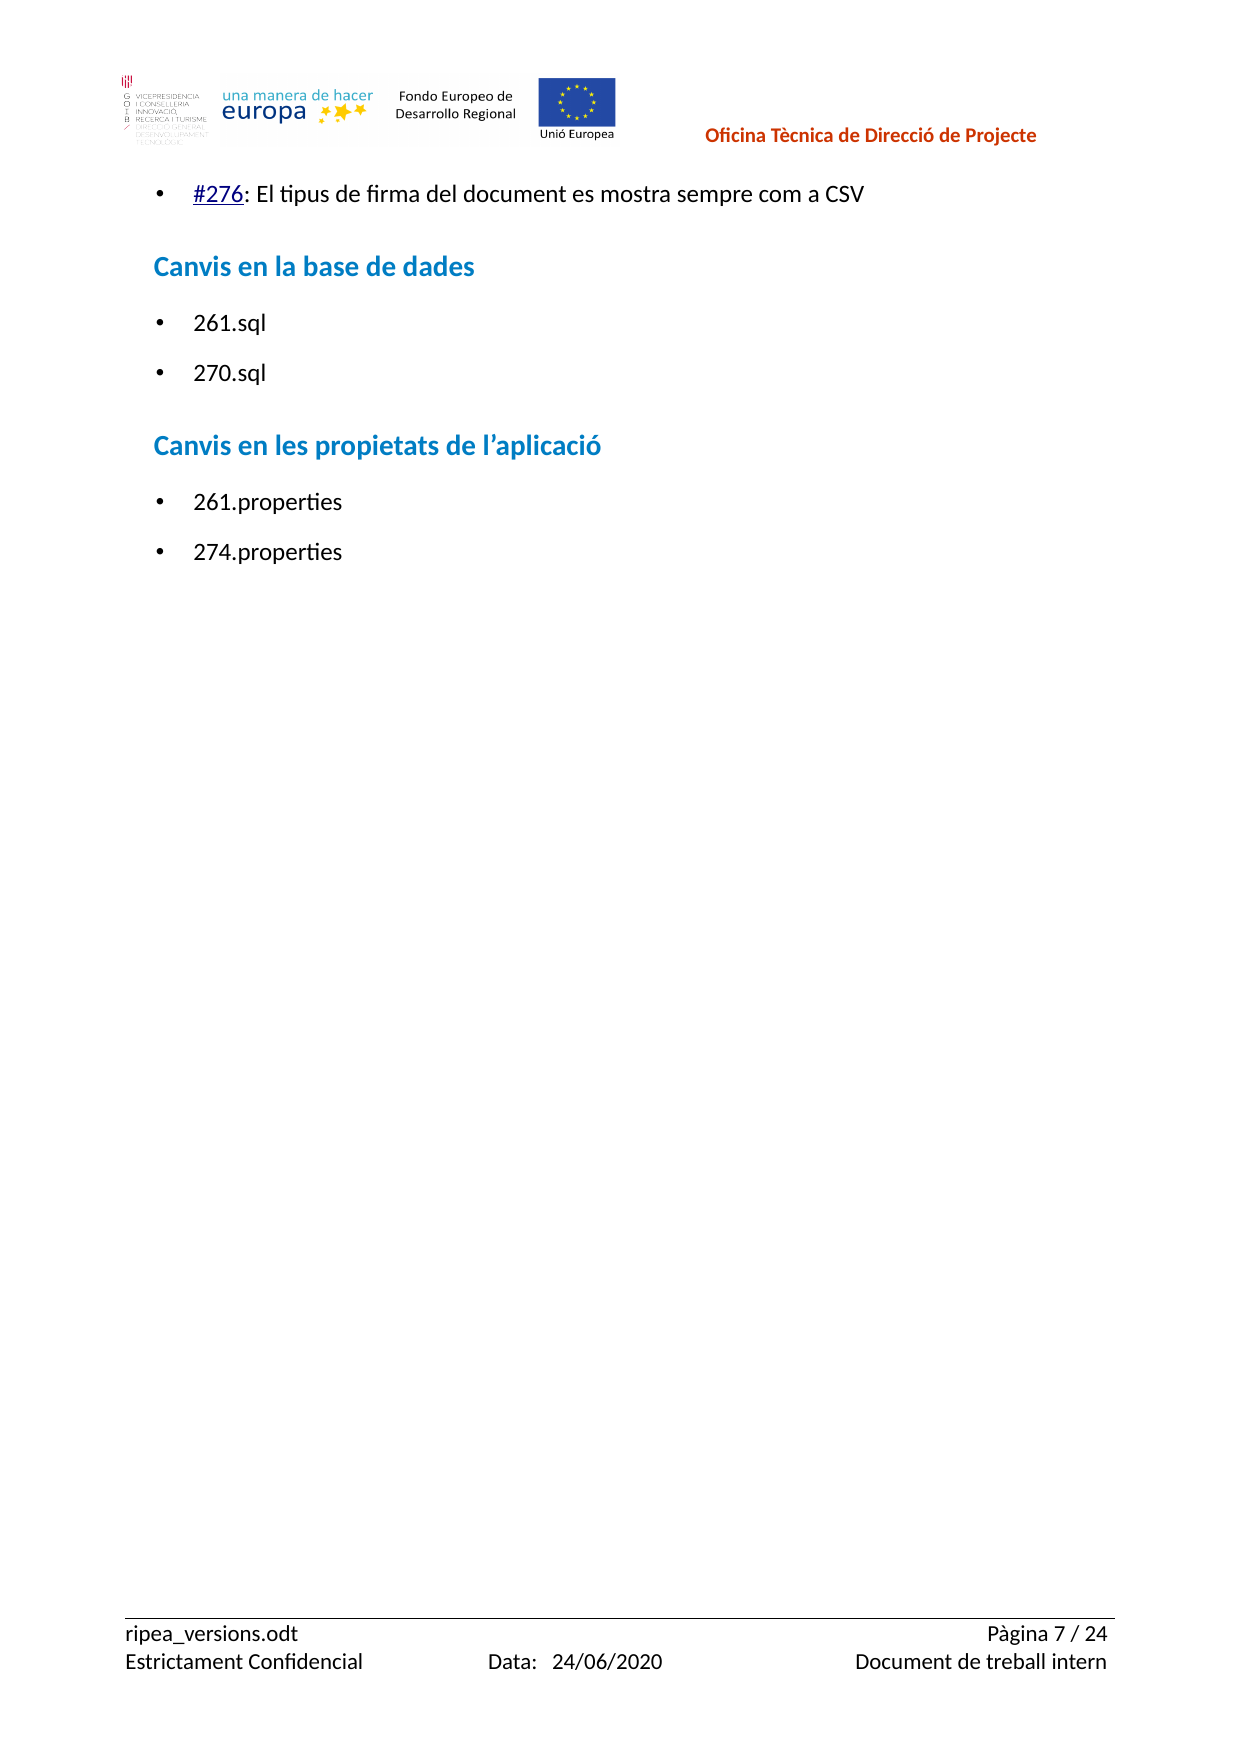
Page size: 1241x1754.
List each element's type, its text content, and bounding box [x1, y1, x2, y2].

list 274.properties [156, 536, 1122, 566]
list 261.properties [156, 486, 1122, 517]
picture [219, 73, 621, 147]
list 261.sql [156, 307, 1122, 338]
picture [118, 73, 213, 147]
subtitle Canvis en la base de dades [153, 248, 1122, 283]
subtitle Canvis en les propietats de l’aplicació [153, 427, 1122, 463]
list #276: El tipus de firma del document es mostra sempre com a CSV [156, 178, 1122, 208]
list 270.sql [156, 357, 1122, 387]
